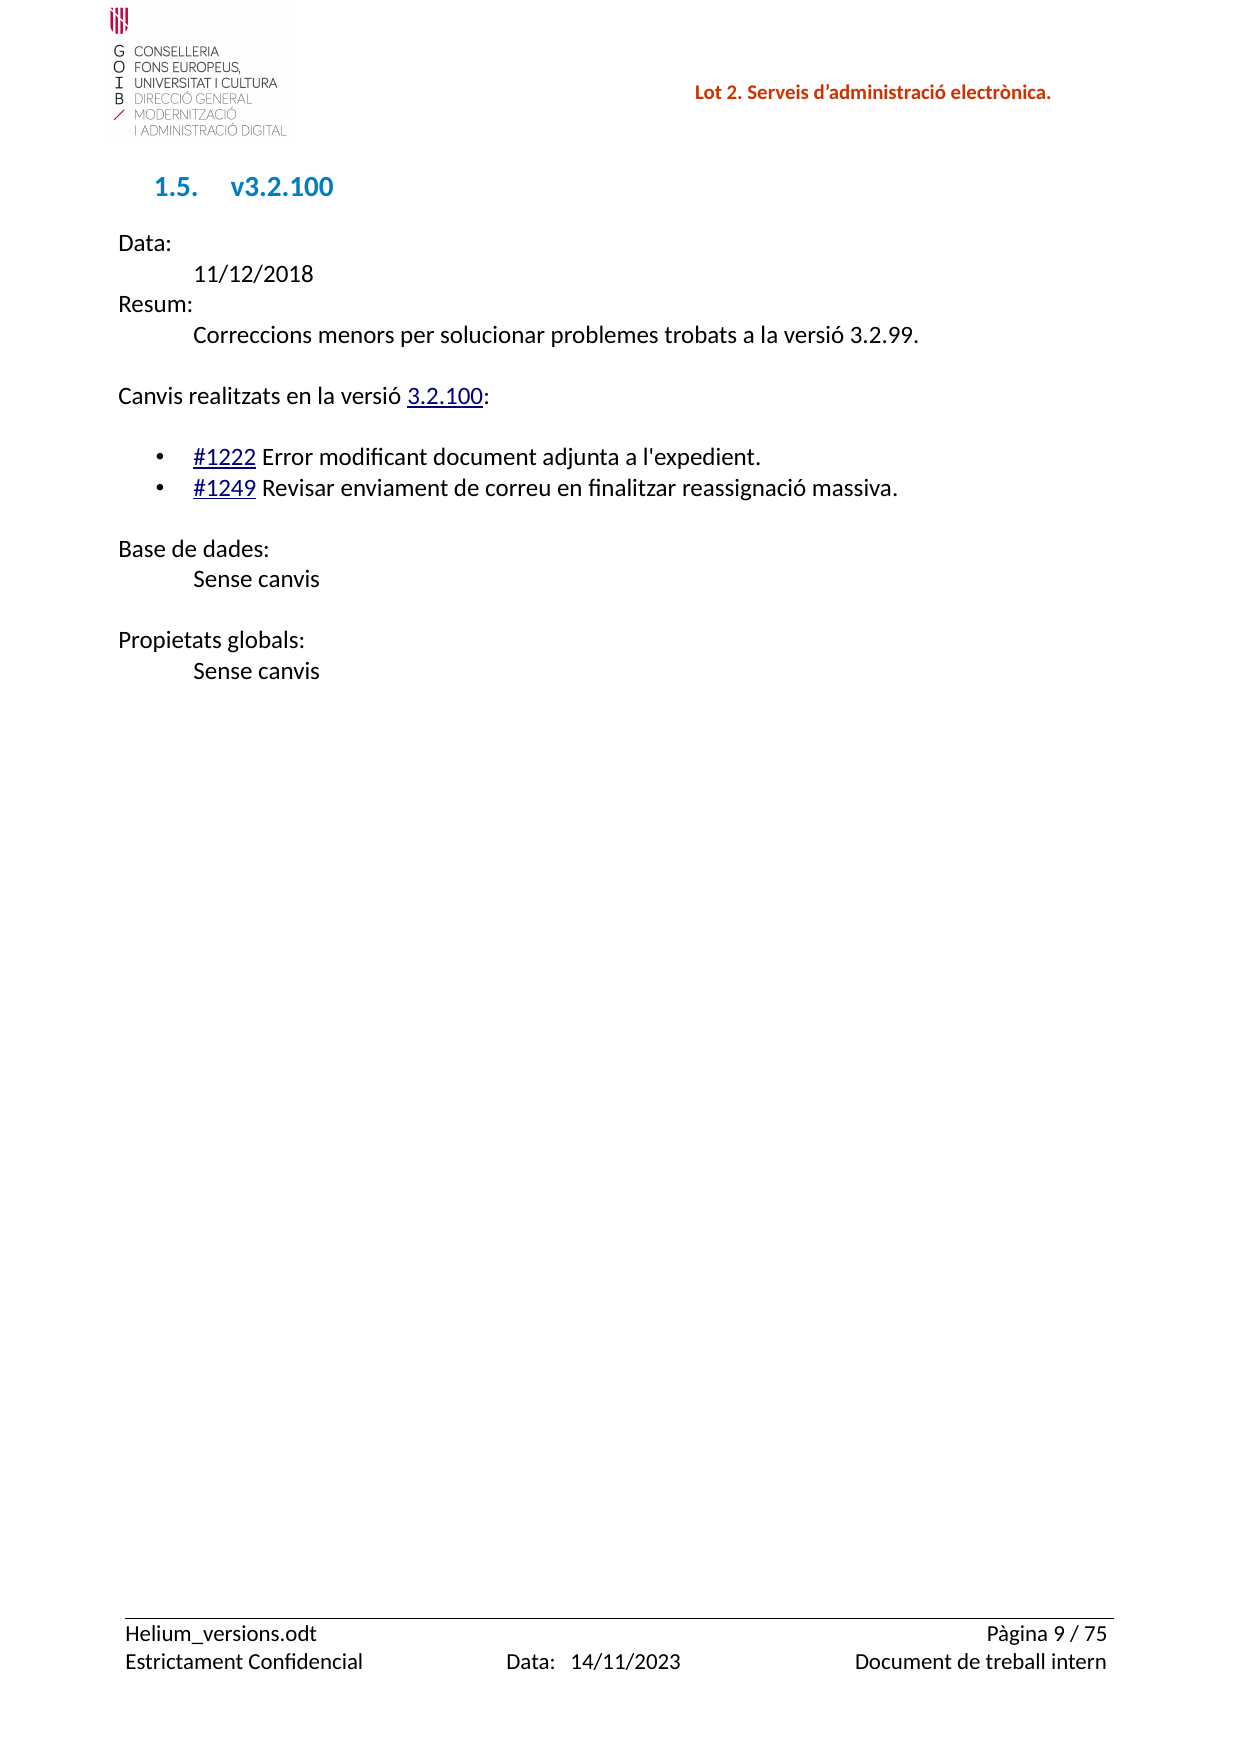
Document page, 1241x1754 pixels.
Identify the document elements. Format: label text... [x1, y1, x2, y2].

list #1249 Revisar enviament de correu en finalitzar reassignació massiva. [156, 472, 1122, 502]
text 11/12/2018 [118, 258, 1122, 289]
text Propietats globals: [118, 624, 1122, 655]
picture [100, 0, 297, 144]
text Base de dades: [118, 533, 1122, 563]
text Sense canvis [118, 655, 1122, 685]
text Canvis realitzats en la versió 3.2.100: [118, 380, 1122, 411]
text Data: [118, 228, 1122, 258]
text Correccions menors per solucionar problemes trobats a la versió 3.2.99. [118, 319, 1122, 350]
text Resum: [118, 289, 1122, 319]
text Sense canvis [118, 563, 1122, 594]
list #1222 Error modificant document adjunta a l'expedient. [156, 441, 1122, 472]
subtitle v3.2.100 [153, 168, 1122, 204]
